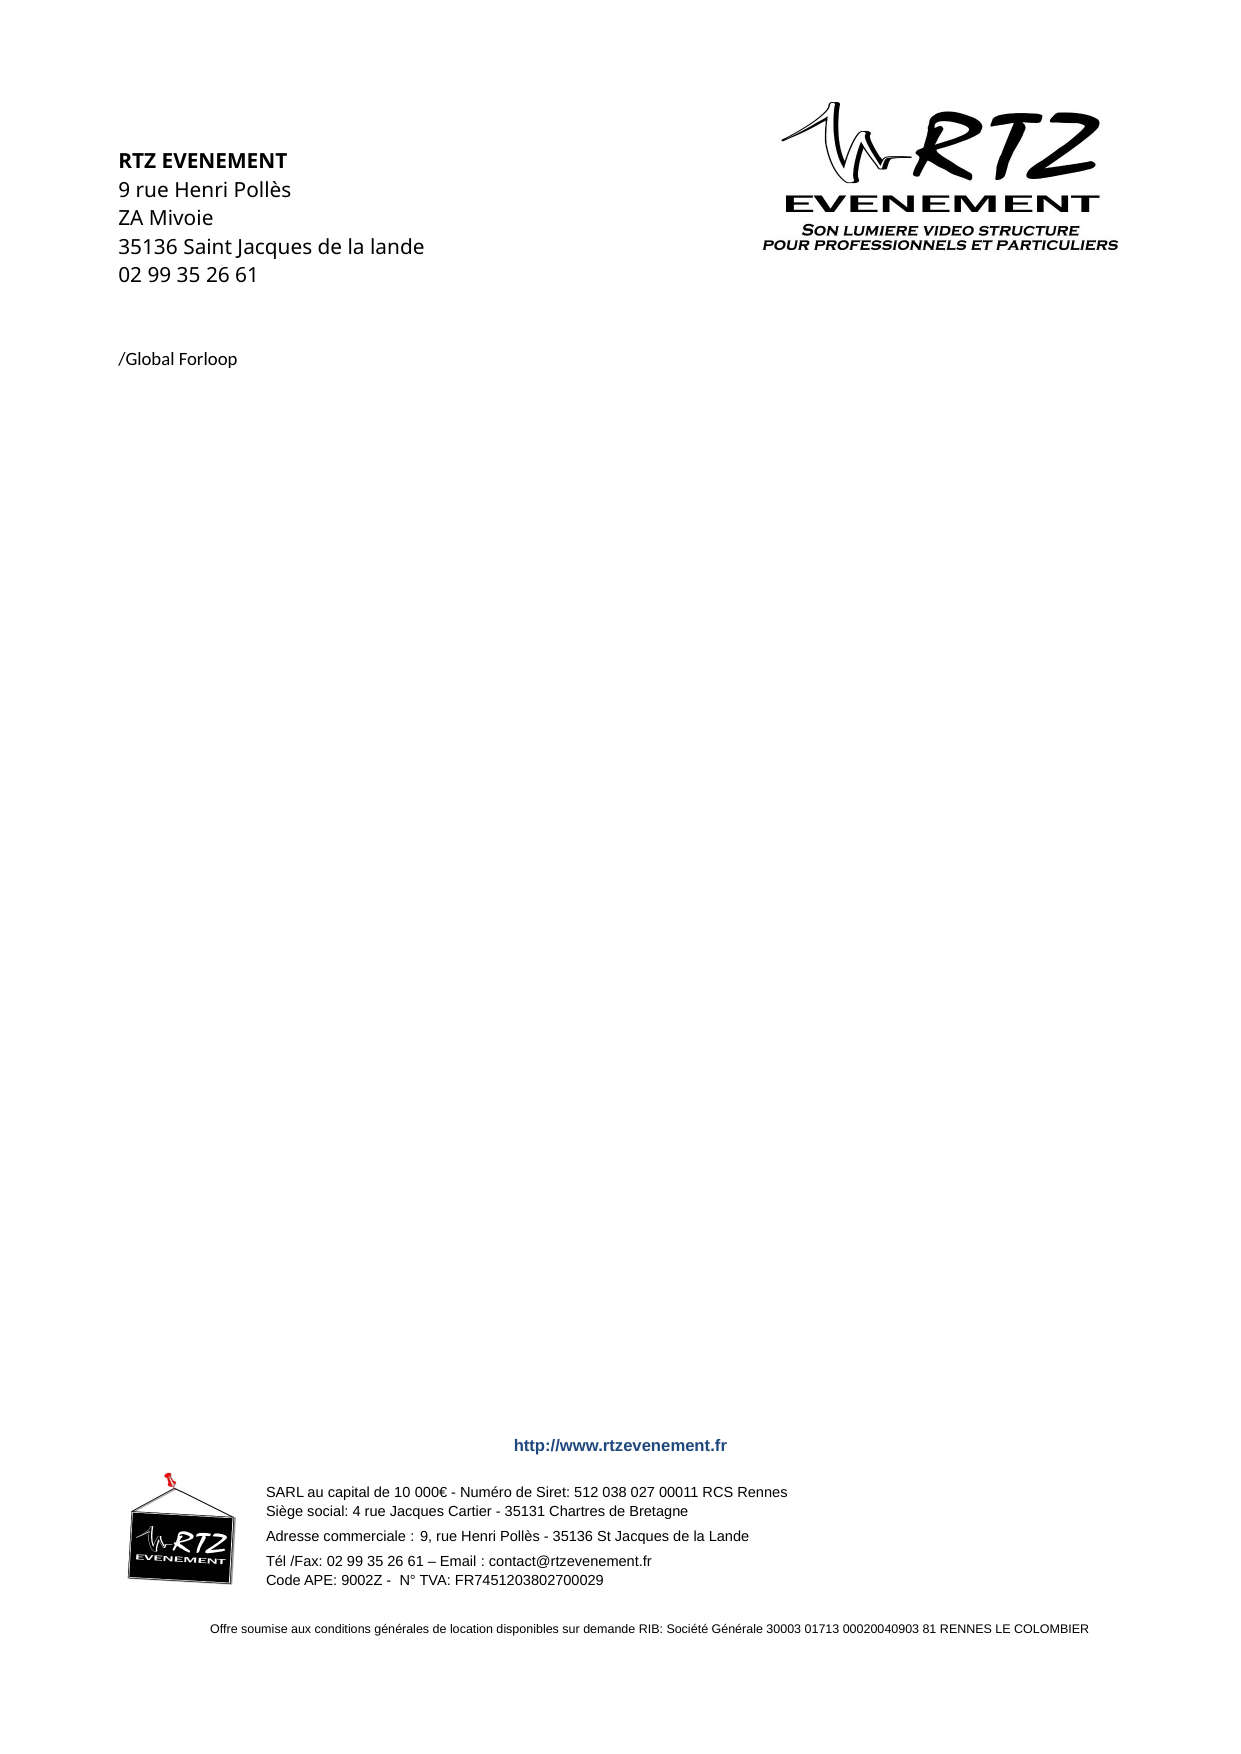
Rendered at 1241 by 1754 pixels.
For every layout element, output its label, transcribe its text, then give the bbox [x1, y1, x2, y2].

text /Global Forloop [118, 347, 1047, 370]
picture [126, 1471, 237, 1586]
picture [761, 100, 1120, 252]
